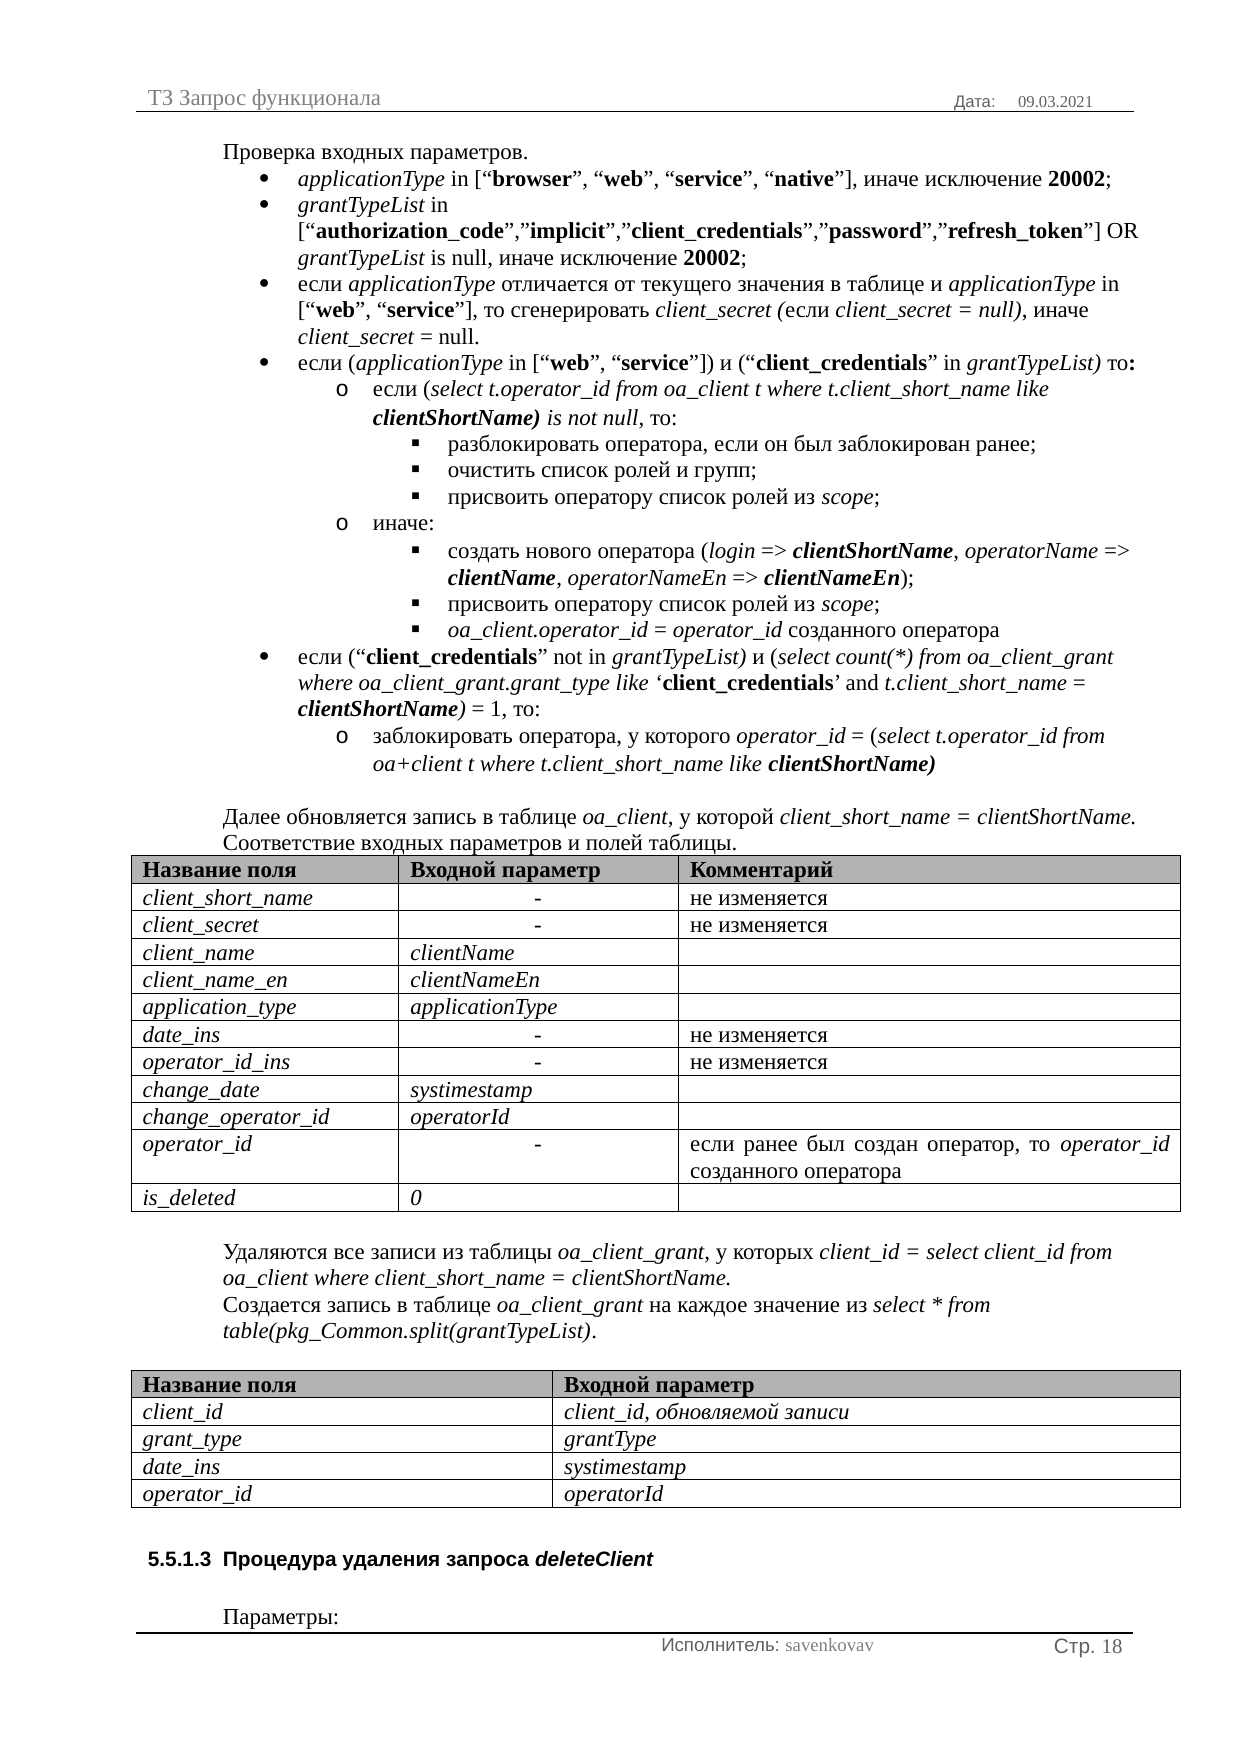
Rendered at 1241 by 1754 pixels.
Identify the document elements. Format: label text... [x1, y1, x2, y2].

table_cell не изменяется [679, 911, 1180, 938]
text Удаляются все записи из таблицы oa_client_grant, у которых client_id = select client_id from oa_client where client_short_name = clientShortName. [223, 1238, 1152, 1291]
list applicationType in [“browser”, “web”, “service”, “native”], иначе исключение 20002; [260, 164, 1152, 191]
table_header Входной параметр [399, 856, 678, 883]
table_header Входной параметр [553, 1371, 1180, 1397]
table_cell [679, 1103, 1180, 1129]
table_cell operatorId [399, 1103, 678, 1129]
list создать нового оператора (login => clientShortName, operatorName => clientName, operatorNameEn => clientNameEn); [410, 537, 1152, 590]
text Параметры: [223, 1603, 1152, 1629]
table_cell не изменяется [679, 1048, 1180, 1074]
table_cell date_ins [132, 1453, 552, 1479]
table_cell applicationType [399, 994, 678, 1020]
table_cell date_ins [132, 1021, 398, 1047]
text Создается запись в таблице oa_client_grant на каждое значение из select * from table(pkg_Common.split(grantTypeList). [223, 1291, 1152, 1343]
table_cell client_short_name [132, 884, 398, 910]
table_cell [679, 994, 1180, 1020]
table_cell [679, 1184, 1180, 1211]
list присвоить оператору список ролей из scope; [410, 483, 1152, 509]
table_cell clientNameEn [399, 966, 678, 992]
table_cell operator_id [132, 1480, 552, 1507]
table_cell - [399, 1130, 678, 1183]
list если (select t.operator_id from oa_client t where t.client_short_name like clientShortName) is not null, то: [335, 375, 1152, 430]
list oa_client.operator_id = operator_id созданного оператора [410, 616, 1152, 643]
table_cell operator_id_ins [132, 1048, 398, 1074]
table_cell [679, 966, 1180, 992]
table_cell clientName [399, 939, 678, 965]
list если (“client_credentials” not in grantTypeList) и (select count(*) from oa_client_grant where oa_client_grant.grant_type like ‘client_credentials’ and t.client_short_name = clientShortName) = 1, то: [260, 643, 1152, 722]
list если applicationType отличается от текущего значения в таблице и applicationType in [“web”, “service”], то сгенерировать client_secret (если client_secret = null), иначе client_secret = null. [260, 270, 1152, 349]
subtitle Процедура удаления запроса deleteClient [148, 1547, 1152, 1571]
table_cell - [399, 1021, 678, 1047]
table_cell systimestamp [553, 1453, 1180, 1479]
table_cell grantType [553, 1426, 1180, 1452]
table_cell operator_id [132, 1130, 398, 1183]
table_cell client_id [132, 1398, 552, 1424]
list grantTypeList in [“authorization_code”,”implicit”,”client_credentials”,”password”,”refresh_token”] OR grantTypeList is null, иначе исключение 20002; [260, 191, 1152, 270]
table_header Название поля [132, 856, 398, 883]
table_header Комментарий [679, 856, 1180, 883]
list если (applicationType in [“web”, “service”]) и (“client_credentials” in grantTypeList) то: [260, 349, 1152, 375]
table_cell если ранее был создан оператор, то operator_id созданного оператора [679, 1130, 1180, 1183]
table_cell [679, 1076, 1180, 1102]
table_cell client_id, обновляемой записи [553, 1398, 1180, 1424]
table_cell не изменяется [679, 884, 1180, 910]
list очистить список ролей и групп; [410, 456, 1152, 483]
text Соответствие входных параметров и полей таблицы. [223, 829, 1152, 855]
table_cell systimestamp [399, 1076, 678, 1102]
table_header Название поля [132, 1371, 552, 1397]
table_cell grant_type [132, 1426, 552, 1452]
table_cell - [399, 884, 678, 910]
table_cell не изменяется [679, 1021, 1180, 1047]
table_cell client_name_en [132, 966, 398, 992]
table_cell change_operator_id [132, 1103, 398, 1129]
table_cell change_date [132, 1076, 398, 1102]
table_cell - [399, 1048, 678, 1074]
table_cell 0 [399, 1184, 678, 1211]
table_cell operatorId [553, 1480, 1180, 1507]
list заблокировать оператора, у которого operator_id = (select t.operator_id from oa+client t where t.client_short_name like clientShortName) [335, 722, 1152, 776]
table_cell application_type [132, 994, 398, 1020]
text Далее обновляется запись в таблице oa_client, у которой client_short_name = clientShortName. [223, 803, 1152, 829]
list иначе: [335, 509, 1152, 537]
list присвоить оператору список ролей из scope; [410, 590, 1152, 616]
table_cell client_secret [132, 911, 398, 938]
table_cell is_deleted [132, 1184, 398, 1211]
table_cell - [399, 911, 678, 938]
list разблокировать оператора, если он был заблокирован ранее; [410, 430, 1152, 456]
text Проверка входных параметров. [223, 138, 1152, 164]
table_cell client_name [132, 939, 398, 965]
table_cell [679, 939, 1180, 965]
